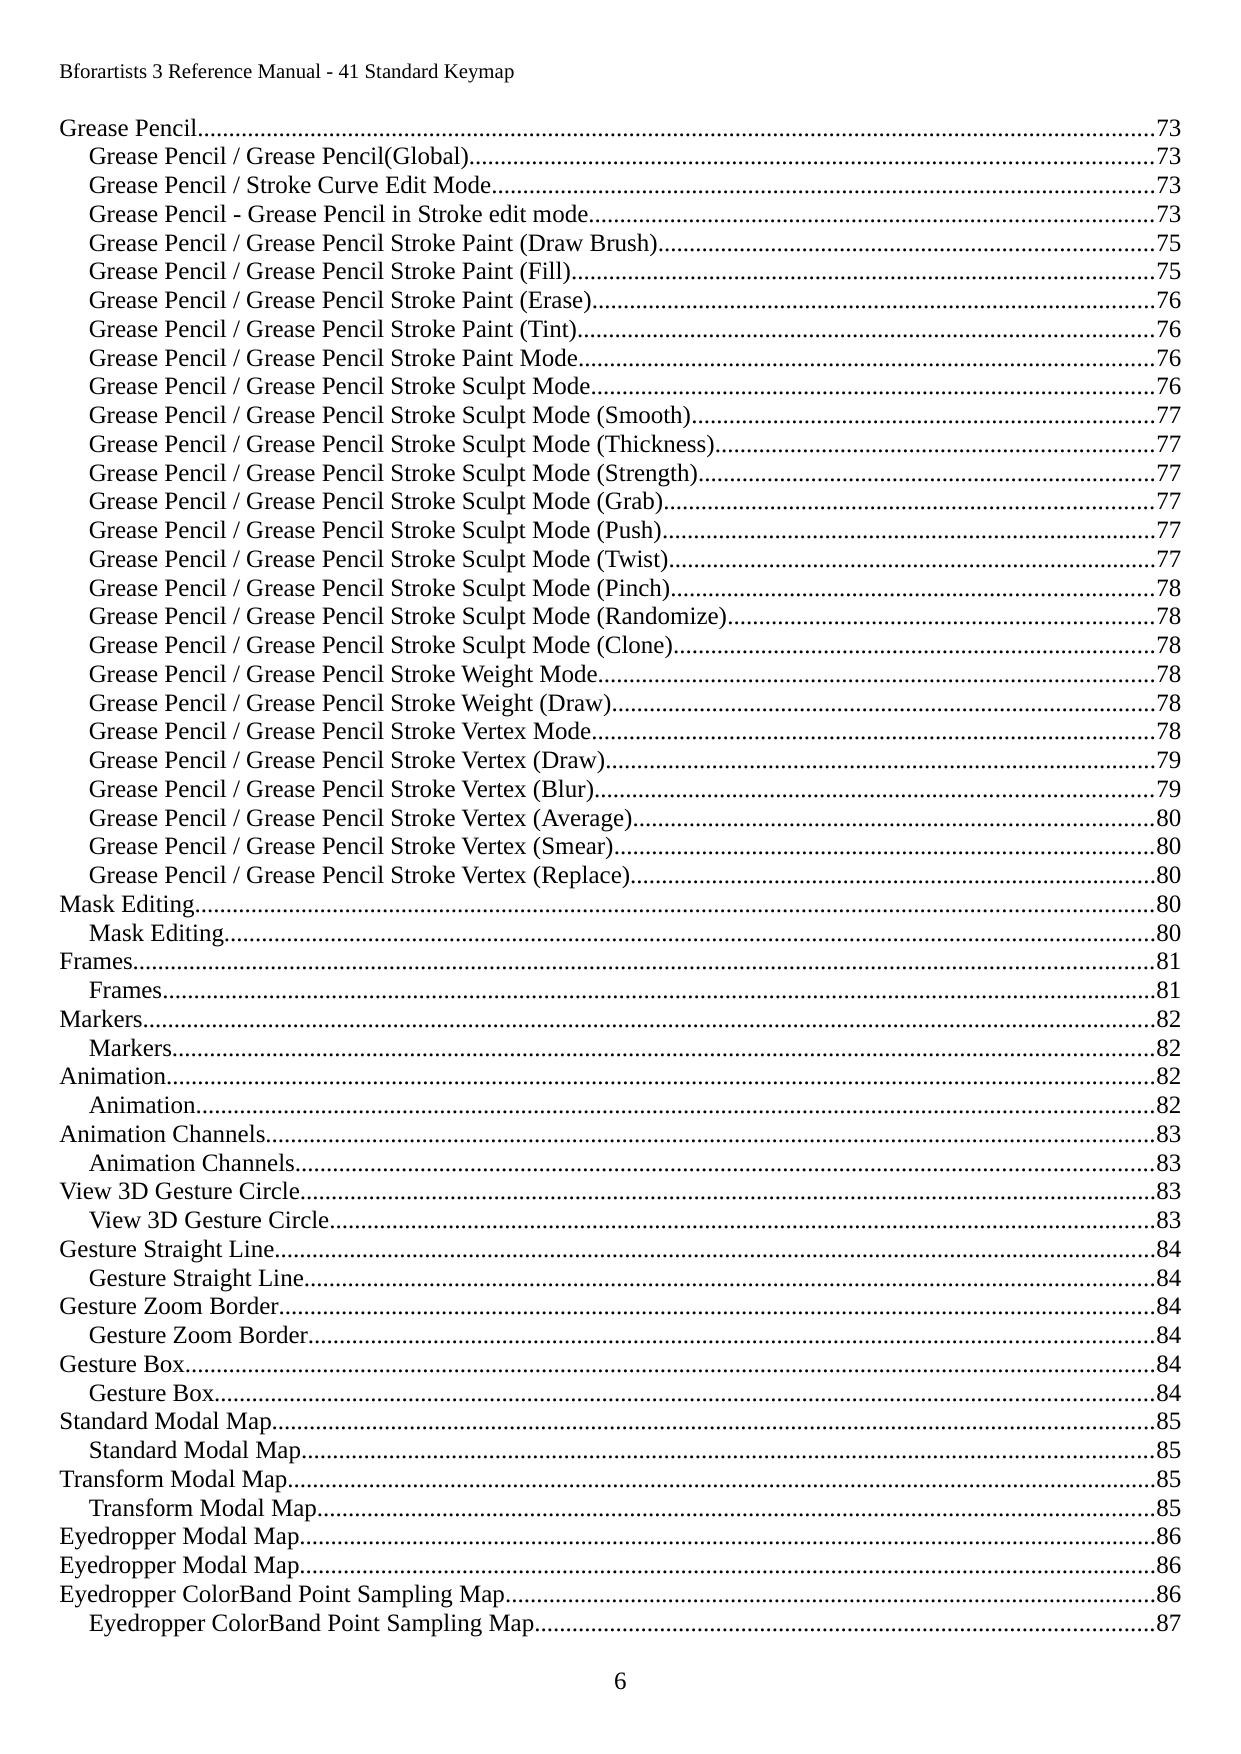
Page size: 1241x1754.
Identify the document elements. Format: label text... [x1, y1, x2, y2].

text Grease Pencil - Grease Pencil in Stroke edit mode 73 [88, 199, 1181, 228]
text Grease Pencil / Grease Pencil Stroke Paint (Draw Brush) 75 [88, 228, 1181, 256]
text Gesture Zoom Border 84 [59, 1291, 1181, 1320]
text Markers 82 [88, 1033, 1181, 1061]
text View 3D Gesture Circle 83 [59, 1176, 1181, 1205]
text Eyedropper ColorBand Point Sampling Map 86 [59, 1579, 1181, 1608]
text Mask Editing 80 [59, 889, 1181, 918]
text View 3D Gesture Circle 83 [88, 1205, 1181, 1234]
text Frames 81 [59, 946, 1181, 975]
text Grease Pencil / Grease Pencil Stroke Vertex (Replace) 80 [88, 860, 1181, 889]
text Gesture Box 84 [59, 1349, 1181, 1378]
text Transform Modal Map 85 [59, 1464, 1181, 1493]
text Grease Pencil / Grease Pencil Stroke Sculpt Mode (Clone) 78 [88, 630, 1181, 659]
text Eyedropper Modal Map 86 [59, 1521, 1181, 1550]
text Grease Pencil / Grease Pencil Stroke Sculpt Mode (Strength) 77 [88, 458, 1181, 486]
text Grease Pencil / Grease Pencil Stroke Vertex Mode 78 [88, 716, 1181, 745]
text Animation 82 [59, 1061, 1181, 1090]
text Gesture Box 84 [88, 1378, 1181, 1406]
text Grease Pencil / Grease Pencil Stroke Paint Mode 76 [88, 343, 1181, 371]
text Gesture Straight Line 84 [88, 1263, 1181, 1291]
text Grease Pencil / Grease Pencil Stroke Sculpt Mode (Push) 77 [88, 515, 1181, 544]
text Grease Pencil / Grease Pencil Stroke Sculpt Mode 76 [88, 371, 1181, 400]
text Grease Pencil / Grease Pencil Stroke Vertex (Average) 80 [88, 803, 1181, 831]
text Standard Modal Map 85 [59, 1406, 1181, 1435]
text Grease Pencil / Grease Pencil Stroke Vertex (Blur) 79 [88, 774, 1181, 803]
text Animation Channels 83 [59, 1119, 1181, 1148]
text Grease Pencil / Grease Pencil Stroke Paint (Erase) 76 [88, 285, 1181, 314]
text Grease Pencil / Grease Pencil Stroke Sculpt Mode (Thickness) 77 [88, 429, 1181, 458]
text Mask Editing 80 [88, 918, 1181, 946]
text Grease Pencil / Grease Pencil Stroke Sculpt Mode (Grab) 77 [88, 486, 1181, 515]
text Transform Modal Map 85 [88, 1493, 1181, 1521]
text Grease Pencil / Grease Pencil Stroke Sculpt Mode (Twist) 77 [88, 544, 1181, 573]
text Grease Pencil / Grease Pencil Stroke Paint (Fill) 75 [88, 256, 1181, 285]
text Animation Channels 83 [88, 1148, 1181, 1176]
text Grease Pencil / Grease Pencil Stroke Paint (Tint) 76 [88, 314, 1181, 343]
text Gesture Zoom Border 84 [88, 1320, 1181, 1349]
text Grease Pencil / Grease Pencil Stroke Weight Mode 78 [88, 659, 1181, 688]
text Frames 81 [88, 975, 1181, 1004]
text Grease Pencil / Grease Pencil Stroke Sculpt Mode (Smooth) 77 [88, 400, 1181, 429]
text Markers 82 [59, 1004, 1181, 1033]
text Grease Pencil / Stroke Curve Edit Mode 73 [88, 170, 1181, 199]
text Grease Pencil / Grease Pencil(Global) 73 [88, 141, 1181, 170]
text Grease Pencil / Grease Pencil Stroke Sculpt Mode (Pinch) 78 [88, 573, 1181, 601]
text Standard Modal Map 85 [88, 1435, 1181, 1464]
text Grease Pencil / Grease Pencil Stroke Vertex (Draw) 79 [88, 745, 1181, 774]
text Gesture Straight Line 84 [59, 1234, 1181, 1263]
text Eyedropper Modal Map 86 [59, 1550, 1181, 1579]
text Grease Pencil / Grease Pencil Stroke Vertex (Smear) 80 [88, 831, 1181, 860]
text Grease Pencil 73 [59, 113, 1181, 141]
text Animation 82 [88, 1090, 1181, 1119]
text Eyedropper ColorBand Point Sampling Map 87 [88, 1608, 1181, 1636]
text Grease Pencil / Grease Pencil Stroke Weight (Draw) 78 [88, 688, 1181, 716]
text Grease Pencil / Grease Pencil Stroke Sculpt Mode (Randomize) 78 [88, 601, 1181, 630]
